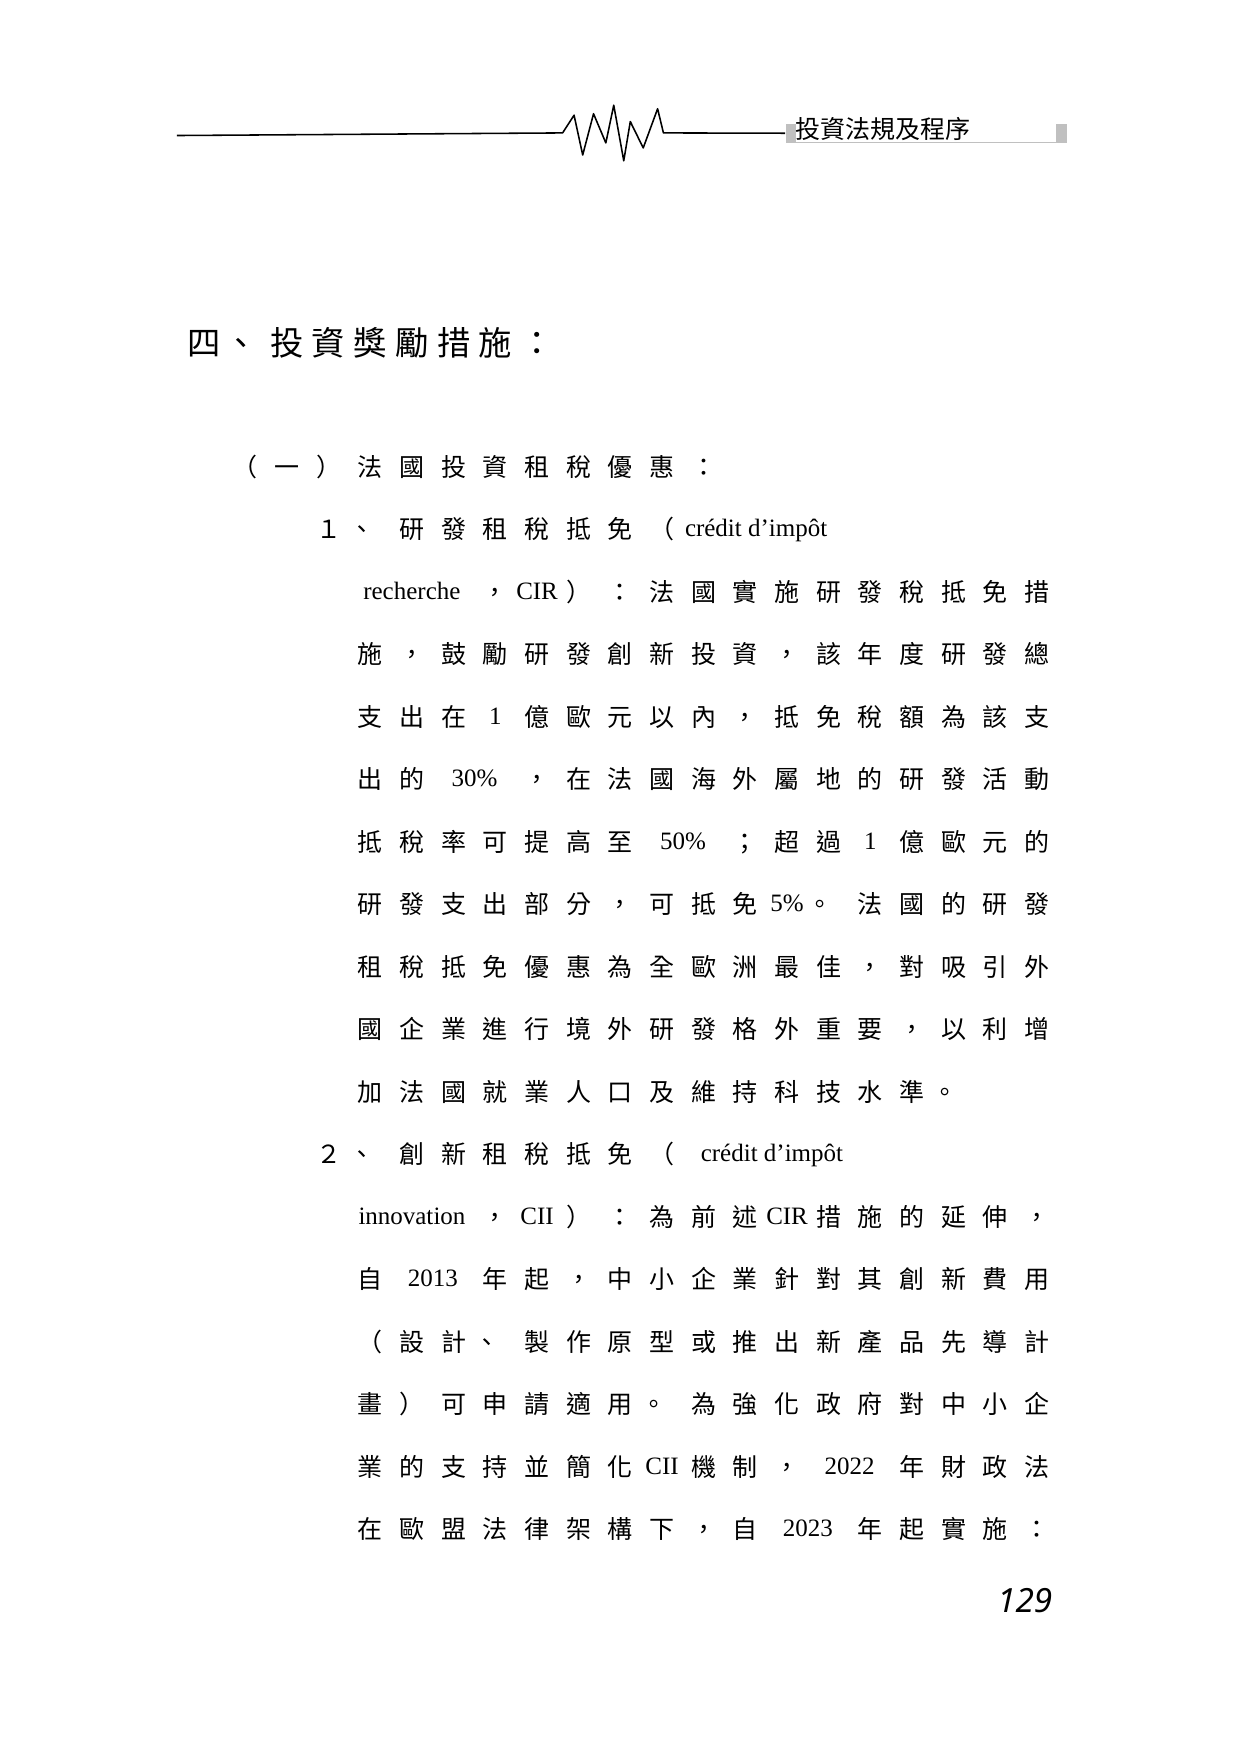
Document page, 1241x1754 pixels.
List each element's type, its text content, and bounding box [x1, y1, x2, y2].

text １、研發租稅抵免（crédit d’impôt recherche，CIR）：法國實施研發稅抵免措施，鼓勵研發創新投資，該年度研發總支出在1億歐元以內，抵免稅額為該支出的30%，在法國海外屬地的研發活動抵稅率可提高至50%；超過1億歐元的研發支出部分，可抵免5%。法國的研發租稅抵免優惠為全歐洲最佳，對吸引外國企業進行境外研發格外重要，以利增加法國就業人口及維持科技水準。 [281, 486, 1058, 1111]
text 四、投資獎勵措施： [183, 299, 1058, 361]
text （一）法國投資租稅優惠： [207, 424, 1058, 486]
text ２、創新租稅抵免（crédit d’impôt innovation，CII）：為前述CIR措施的延伸，自2013年起，中小企業針對其創新費用（設計、製作原型或推出新產品先導計畫）可申請適用。為強化政府對中小企業的支持並簡化CII機制，2022年財政法在歐盟法律架構下，自2023年起實施： [281, 1111, 1058, 1549]
